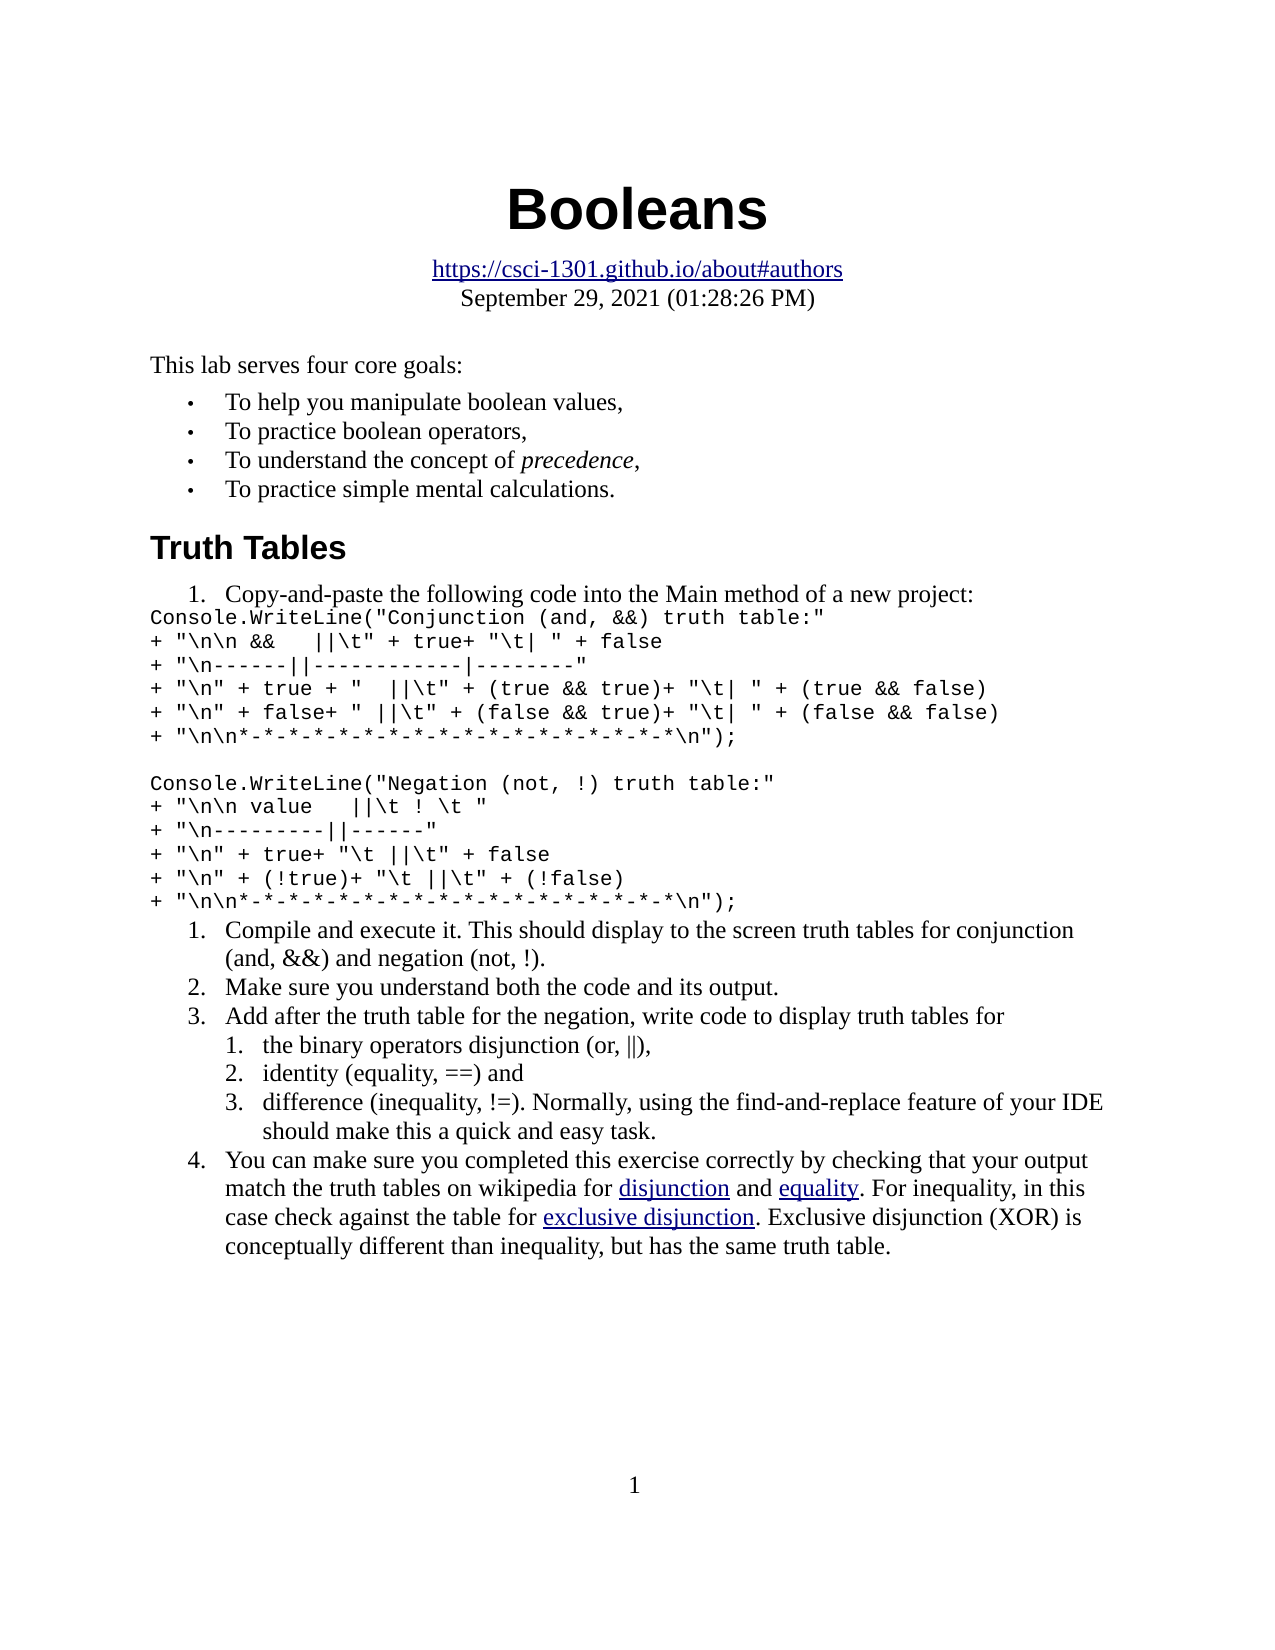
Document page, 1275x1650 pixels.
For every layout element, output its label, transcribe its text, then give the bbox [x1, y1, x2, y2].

text September 29, 2021 (01:28:26 PM) [150, 283, 1125, 312]
list Compile and execute it. This should display to the screen truth tables for conjunction (and, &&) and negation (not, !). [187, 915, 1125, 972]
title Booleans [150, 175, 1125, 242]
text + "\n------||------------|--------" [150, 655, 1125, 678]
text + "\n" + true+ "\t ||\t" + false [150, 844, 1125, 867]
list You can make sure you completed this exercise correctly by checking that your output match the truth tables on wikipedia for disjunction and equality. For inequality, in this case check against the table for exclusive disjunction. Exclusive disjunction (XOR) is conceptually different than inequality, but has the same truth table. [187, 1145, 1125, 1260]
list Copy-and-paste the following code into the Main method of a new project: [187, 579, 1125, 607]
text + "\n\n value ||\t ! \t " [150, 797, 1125, 820]
text + "\n\n && ||\t" + true+ "\t| " + false [150, 631, 1125, 655]
list the binary operators disjunction (or, ||), [225, 1030, 1125, 1058]
list Add after the truth table for the negation, write code to display truth tables for [187, 1001, 1125, 1030]
text + "\n\n*-*-*-*-*-*-*-*-*-*-*-*-*-*-*-*-*-*\n"); [150, 726, 1125, 749]
list Make sure you understand both the code and its output. [187, 972, 1125, 1001]
text This lab serves four core goals: [150, 350, 1125, 378]
text Console.WriteLine("Conjunction (and, &&) truth table:" [150, 607, 1125, 631]
list identity (equality, ==) and [225, 1058, 1125, 1087]
text + "\n\n*-*-*-*-*-*-*-*-*-*-*-*-*-*-*-*-*-*\n"); [150, 891, 1125, 915]
text + "\n" + (!true)+ "\t ||\t" + (!false) [150, 867, 1125, 891]
text + "\n---------||------" [150, 820, 1125, 844]
text + "\n" + false+ " ||\t" + (false && true)+ "\t| " + (false && false) [150, 702, 1125, 726]
list To help you manipulate boolean values, [187, 387, 1125, 416]
subtitle Truth Tables [150, 527, 1125, 566]
list To practice boolean operators, [187, 416, 1125, 445]
list To understand the concept of precedence, [187, 445, 1125, 474]
text Console.WriteLine("Negation (not, !) truth table:" [150, 773, 1125, 797]
list difference (inequality, !=). Normally, using the find-and-replace feature of your IDE should make this a quick and easy task. [225, 1087, 1125, 1145]
list To practice simple mental calculations. [187, 474, 1125, 502]
text + "\n" + true + " ||\t" + (true && true)+ "\t| " + (true && false) [150, 678, 1125, 702]
text https://csci-1301.github.io/about#authors [150, 254, 1125, 283]
